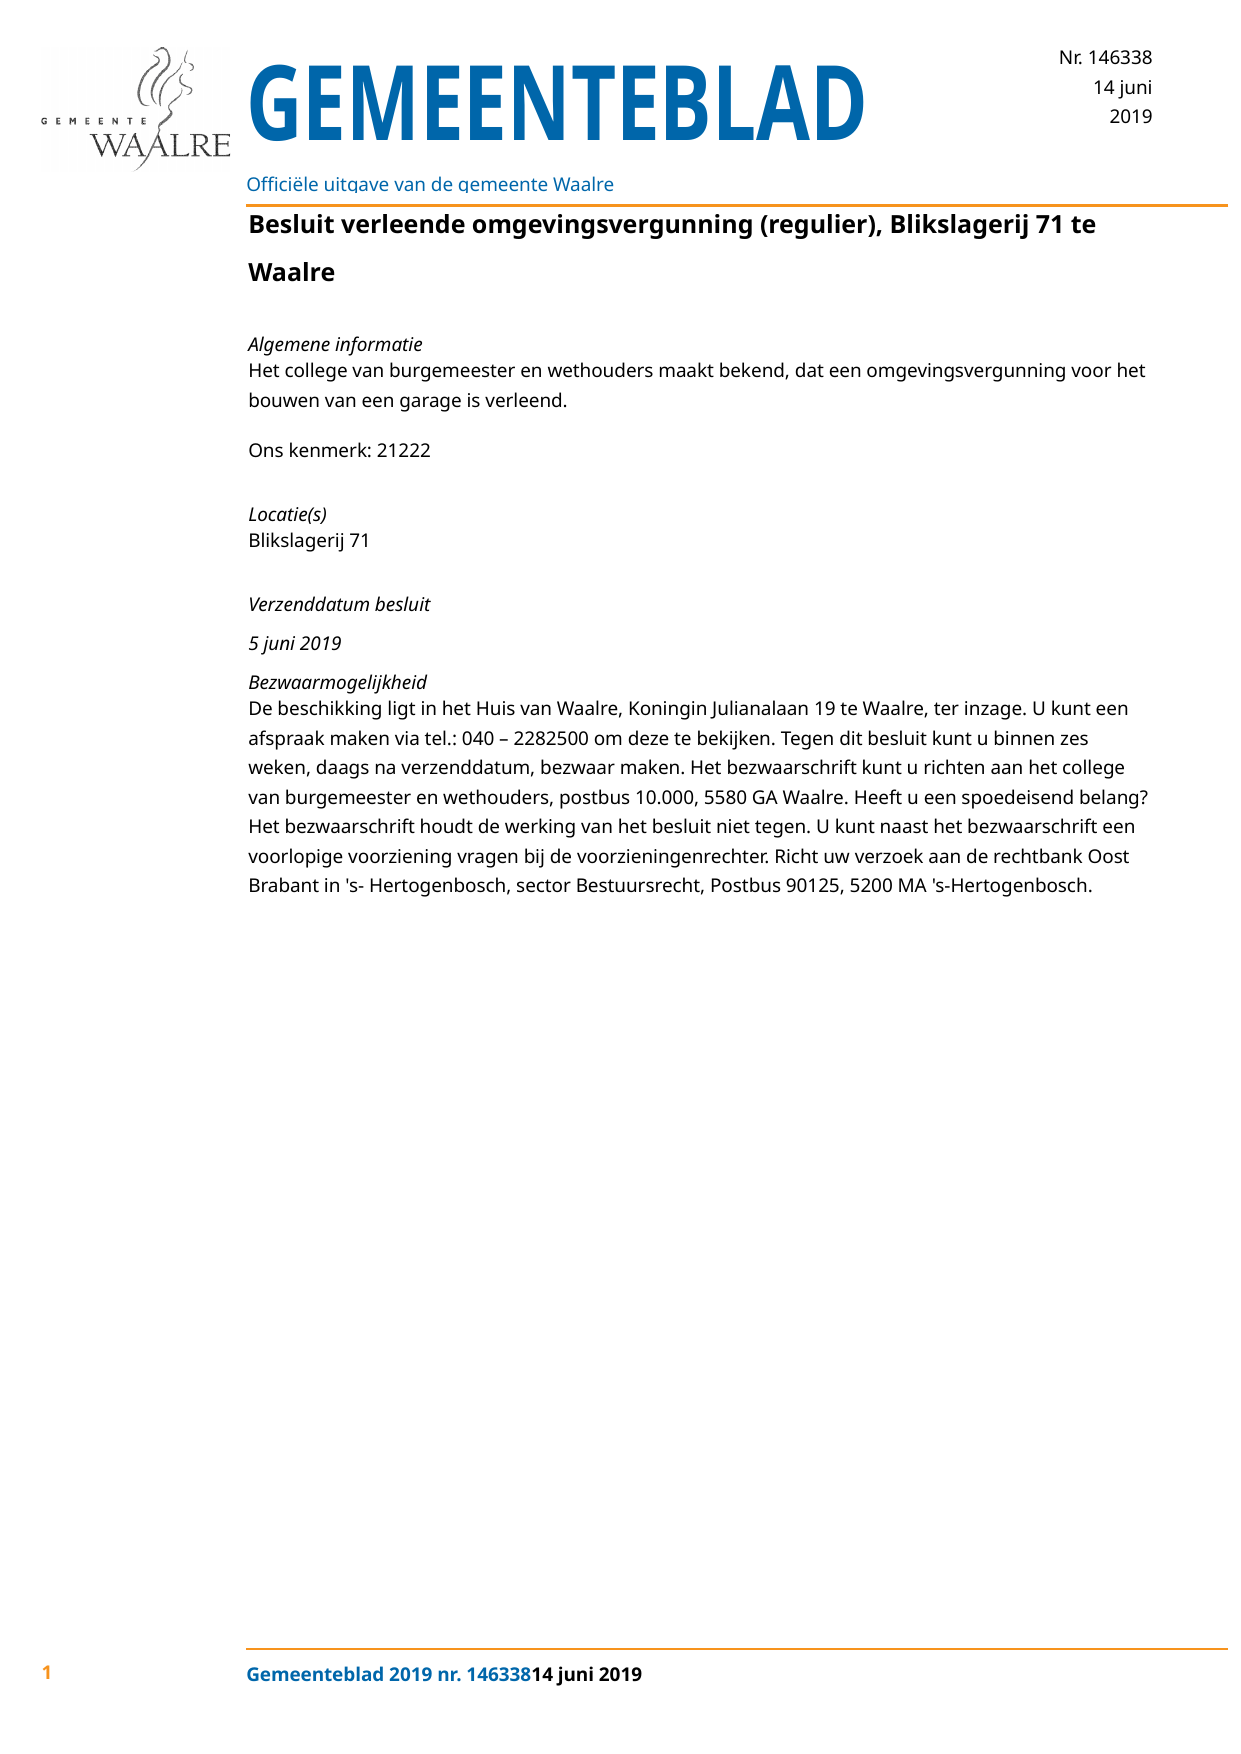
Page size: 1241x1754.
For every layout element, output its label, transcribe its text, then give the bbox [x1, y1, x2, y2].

text Besluit verleende omgevingsvergunning (regulier), Blikslagerij 71 te Waalre [248, 207, 1152, 288]
text Locatie(s) [248, 501, 1152, 527]
text Bezwaarmogelijkheid [248, 669, 1152, 695]
text Verzenddatum besluit [248, 591, 1152, 617]
picture [41, 47, 231, 172]
text Blikslagerij 71 [248, 527, 1152, 553]
text Het college van burgemeester en wethouders maakt bekend, dat een omgevingsvergunning voor het bouwen van een garage is verleend. [248, 357, 1152, 412]
text 5 juni 2019 [248, 630, 1152, 656]
text De beschikking ligt in het Huis van Waalre, Koningin Julianalaan 19 te Waalre, ter inzage. U kunt een afspraak maken via tel.: 040 – 2282500 om deze te bekijken. Tegen dit besluit kunt u binnen zes weken, daags na verzenddatum, bezwaar maken. Het bezwaarschrift kunt u richten aan het college van burgemeester en wethouders, postbus 10.000, 5580 GA Waalre. Heeft u een spoedeisend belang? Het bezwaarschrift houdt de werking van het besluit niet tegen. U kunt naast het bezwaarschrift een voorlopige voorziening vragen bij de voorzieningenrechter. Richt uw verzoek aan de rechtbank Oost Brabant in 's- Hertogenbosch, sector Bestuursrecht, Postbus 90125, 5200 MA 's-Hertogenbosch. [248, 695, 1152, 898]
text Ons kenmerk: 21222 [248, 437, 1152, 463]
text Algemene informatie [248, 331, 1152, 357]
